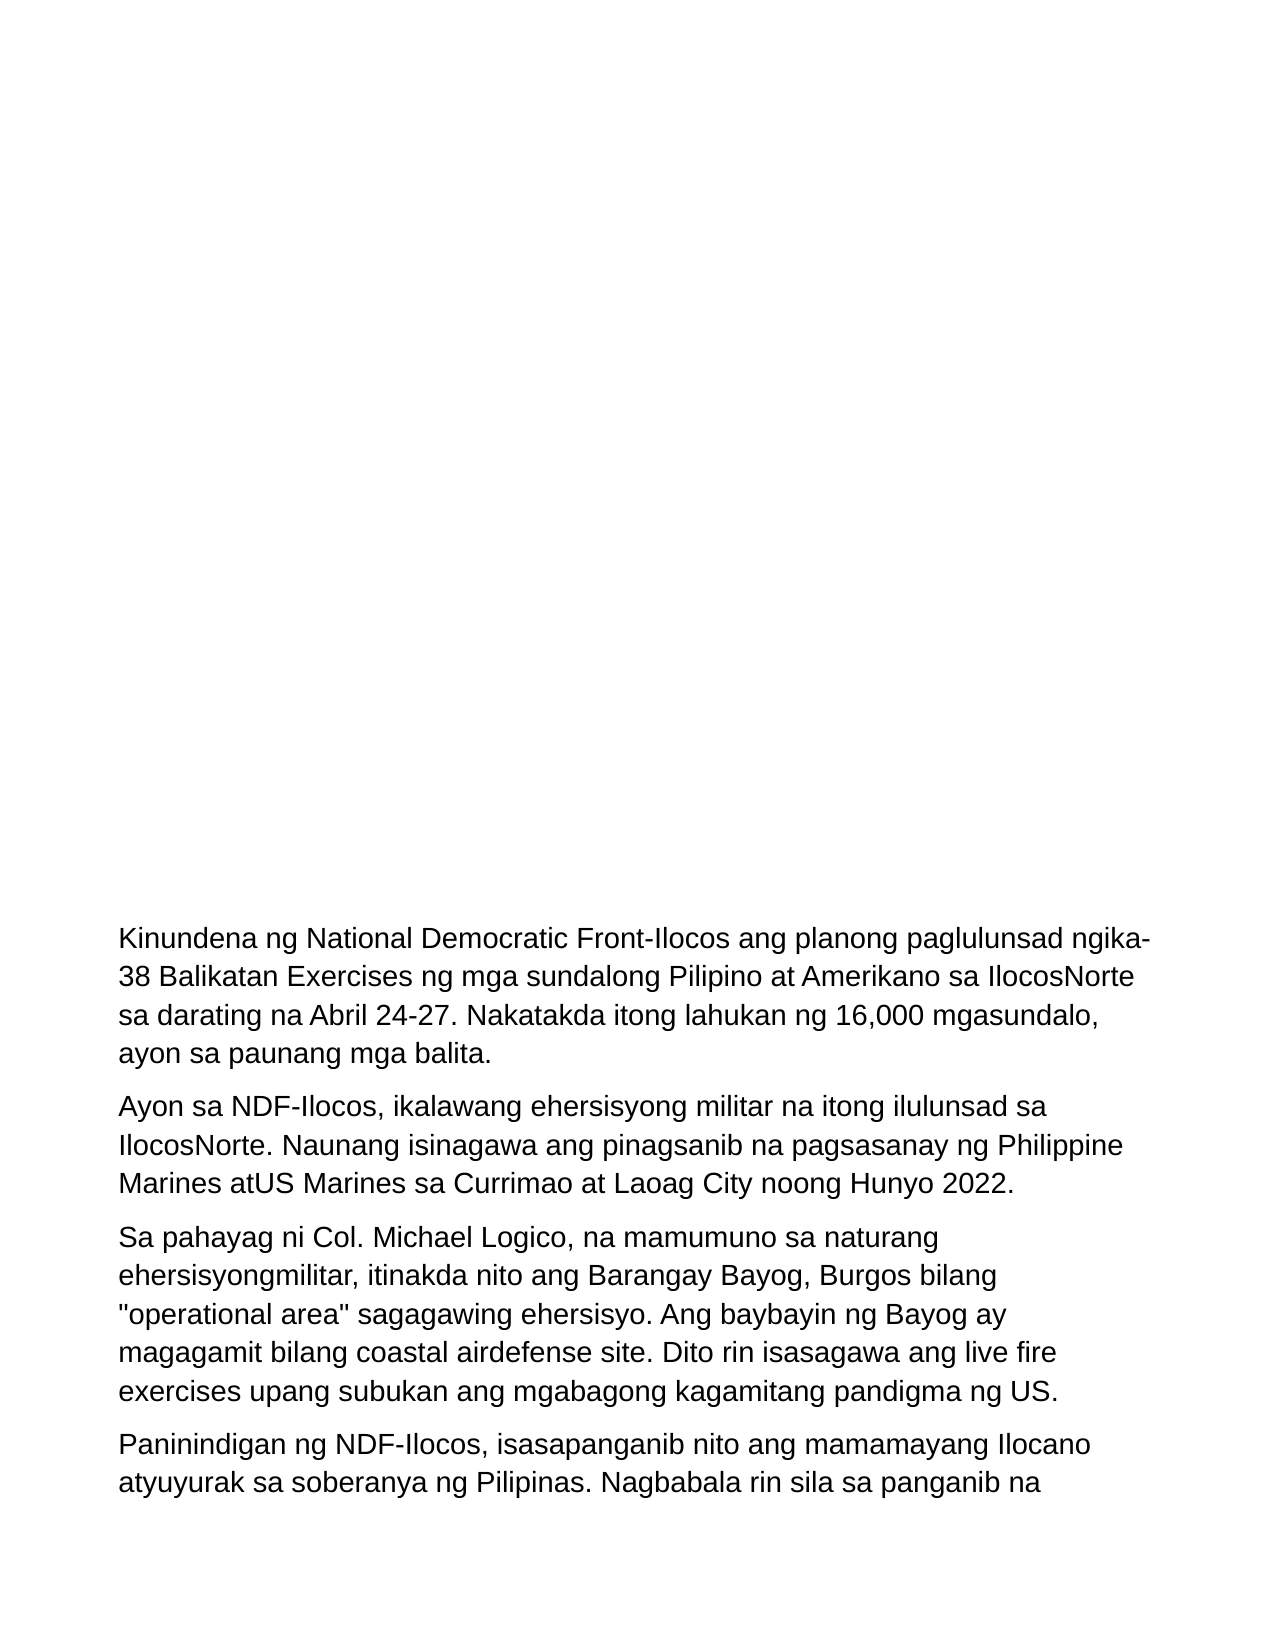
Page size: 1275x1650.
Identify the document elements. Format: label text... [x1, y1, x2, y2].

text Kinundena ng National Democratic Front-Ilocos ang planong paglulunsad ngika-38 Balikatan Exercises ng mga sundalong Pilipino at Amerikano sa IlocosNorte sa darating na Abril 24-27. Nakatakda itong lahukan ng 16,000 mgasundalo, ayon sa paunang mga balita. [118, 921, 1157, 1070]
text Sa pahayag ni Col. Michael Logico, na mamumuno sa naturang ehersisyongmilitar, itinakda nito ang Barangay Bayog, Burgos bilang "operational area" sagagawing ehersisyo. Ang baybayin ng Bayog ay magagamit bilang coastal airdefense site. Dito rin isasagawa ang live fire exercises upang subukan ang mgabagong kagamitang pandigma ng US. [118, 1219, 1157, 1407]
text Ayon sa NDF-Ilocos, ikalawang ehersisyong militar na itong ilulunsad sa IlocosNorte. Naunang isinagawa ang pinagsanib na pagsasanay ng Philippine Marines atUS Marines sa Currimao at Laoag City noong Hunyo 2022. [118, 1089, 1157, 1200]
text Paninindigan ng NDF-Ilocos, isasapanganib nito ang mamamayang Ilocano atyuyurak sa soberanya ng Pilipinas. Nagbabala rin sila sa panganib na [118, 1427, 1157, 1499]
